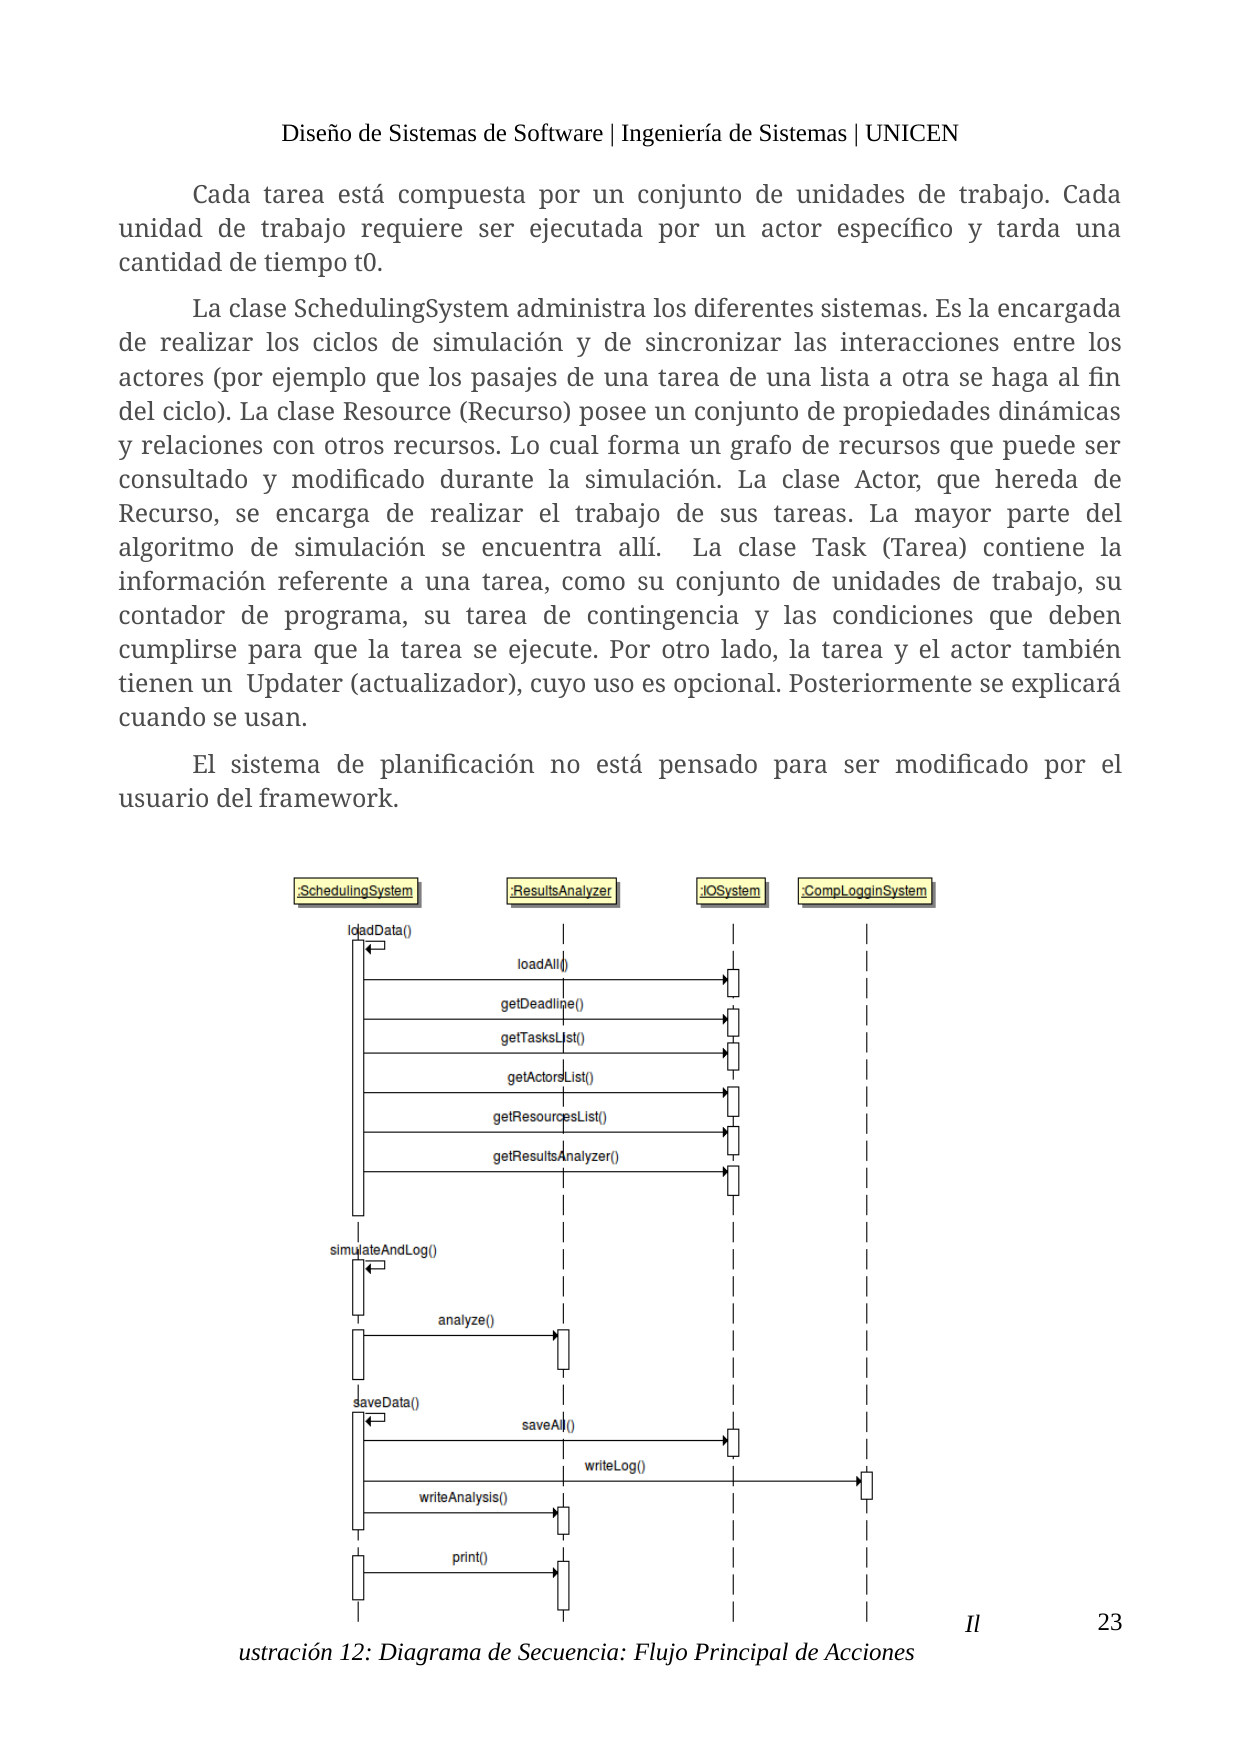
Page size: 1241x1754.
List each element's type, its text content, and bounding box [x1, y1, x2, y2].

text El sistema de planificación no está pensado para ser modificado por el usuario del framework. [118, 746, 1122, 814]
picture [255, 873, 949, 1623]
text Cada tarea está compuesta por un conjunto de unidades de trabajo. Cada unidad de trabajo requiere ser ejecutada por un actor específico y tarda una cantidad de tiempo t0. [118, 176, 1122, 278]
text Ilustración 12: Diagrama de Secuencia: Flujo Principal de Acciones [238, 864, 992, 1666]
text La clase SchedulingSystem administra los diferentes sistemas. Es la encargada de realizar los ciclos de simulación y de sincronizar las interacciones entre los actores (por ejemplo que los pasajes de una tarea de una lista a otra se haga al fin del ciclo). La clase Resource (Recurso) posee un conjunto de propiedades dinámicas y relaciones con otros recursos. Lo cual forma un grafo de recursos que puede ser consultado y modificado durante la simulación. La clase Actor, que hereda de Recurso, se encarga de realizar el trabajo de sus tareas. La mayor parte del algoritmo de simulación se encuentra allí. La clase Task (Tarea) contiene la información referente a una tarea, como su conjunto de unidades de trabajo, su contador de programa, su tarea de contingencia y las condiciones que deben cumplirse para que la tarea se ejecute. Por otro lado, la tarea y el actor también tienen un Updater (actualizador), cuyo uso es opcional. Posteriormente se explicará cuando se usan. [118, 291, 1122, 734]
